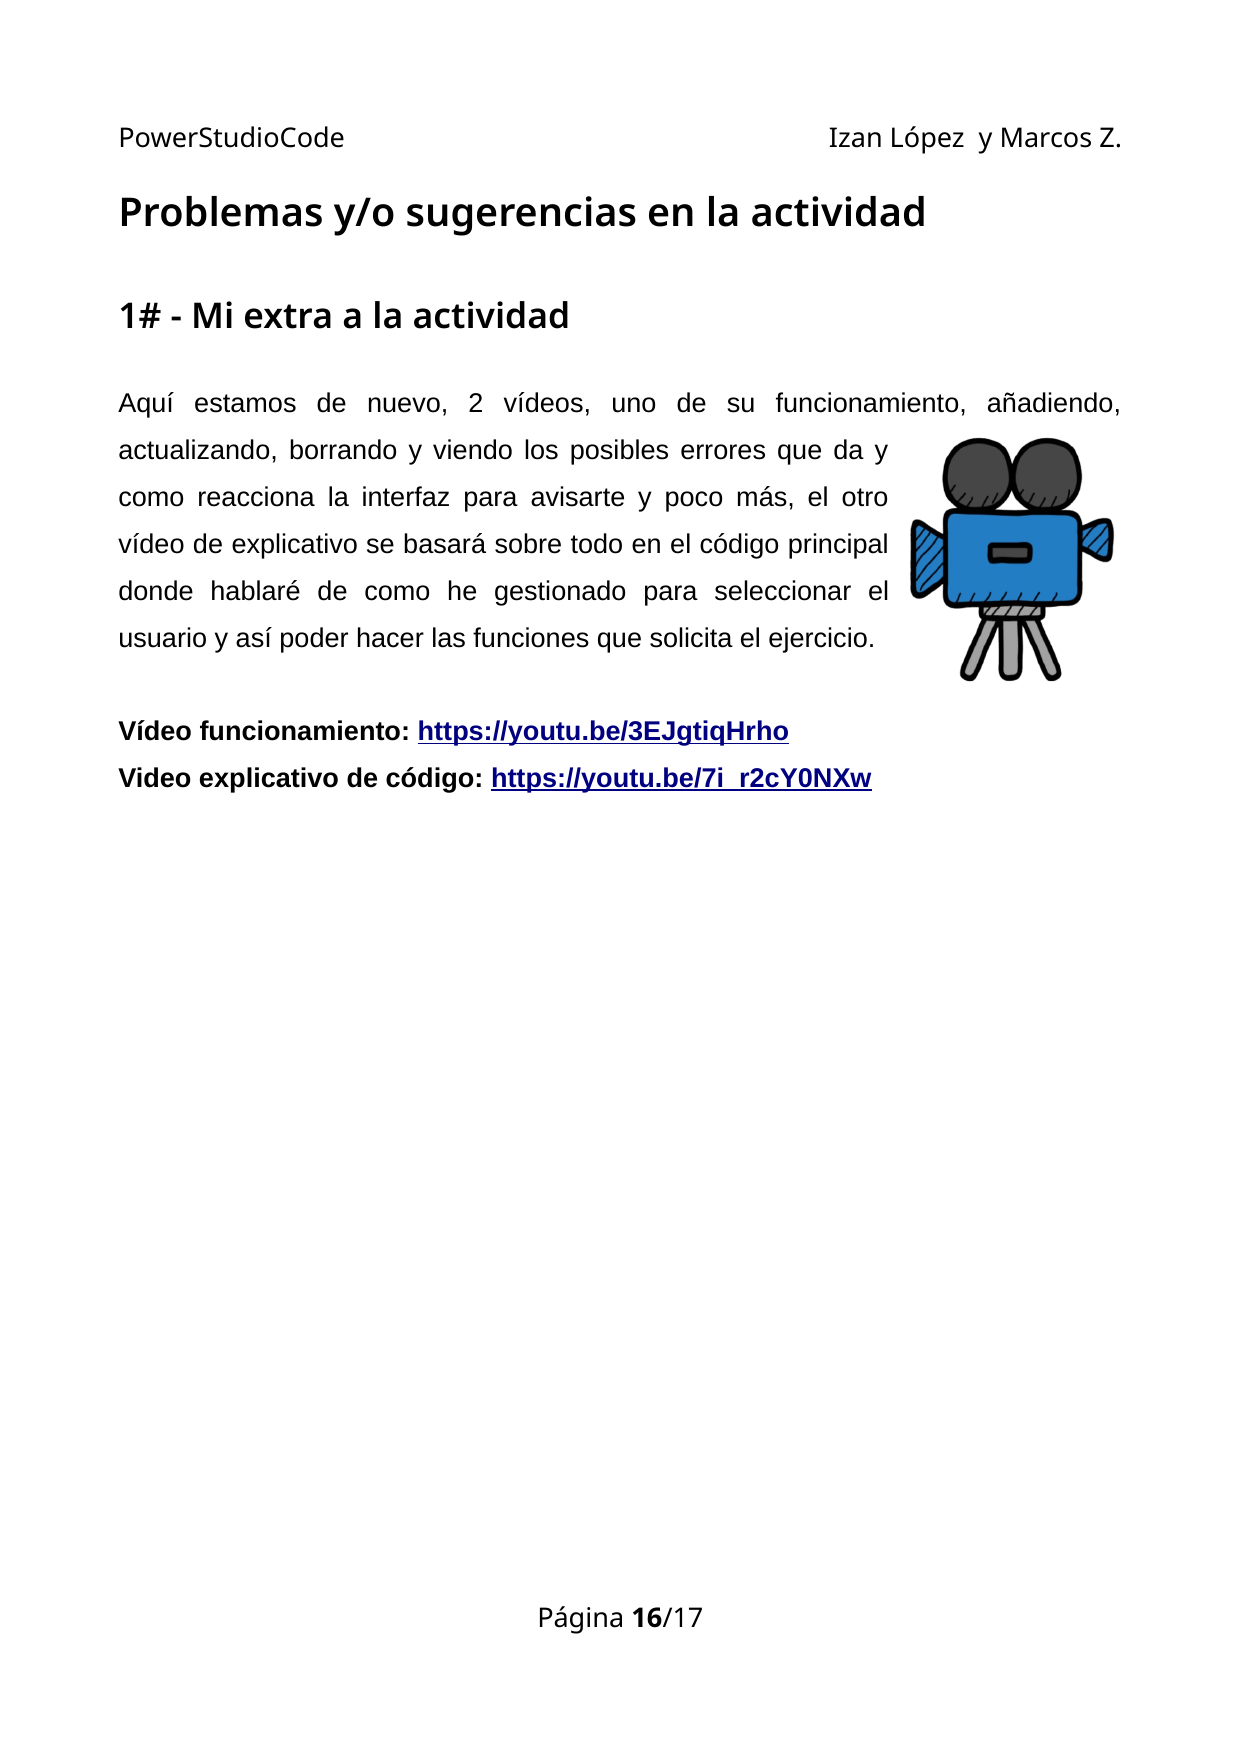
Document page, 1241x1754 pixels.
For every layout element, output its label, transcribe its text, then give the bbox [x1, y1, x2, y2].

subtitle 1# - Mi extra a la actividad [118, 291, 1122, 339]
text Aquí estamos de nuevo, 2 vídeos, uno de su funcionamiento, añadiendo, actualizando, borrando y viendo los posibles errores que da y como reacciona la interfaz para avisarte y poco más, el otro vídeo de explicativo se basará sobre todo en el código principal donde hablaré de como he gestionado para seleccionar el usuario y así poder hacer las funciones que solicita el ejercicio. [118, 387, 1122, 653]
text Video explicativo de código: https://youtu.be/7i_r2cY0NXw [118, 762, 1122, 793]
picture [889, 437, 1120, 684]
text Vídeo funcionamiento: https://youtu.be/3EJgtiqHrho [118, 715, 1122, 747]
subtitle Problemas y/o sugerencias en la actividad [118, 184, 1122, 238]
